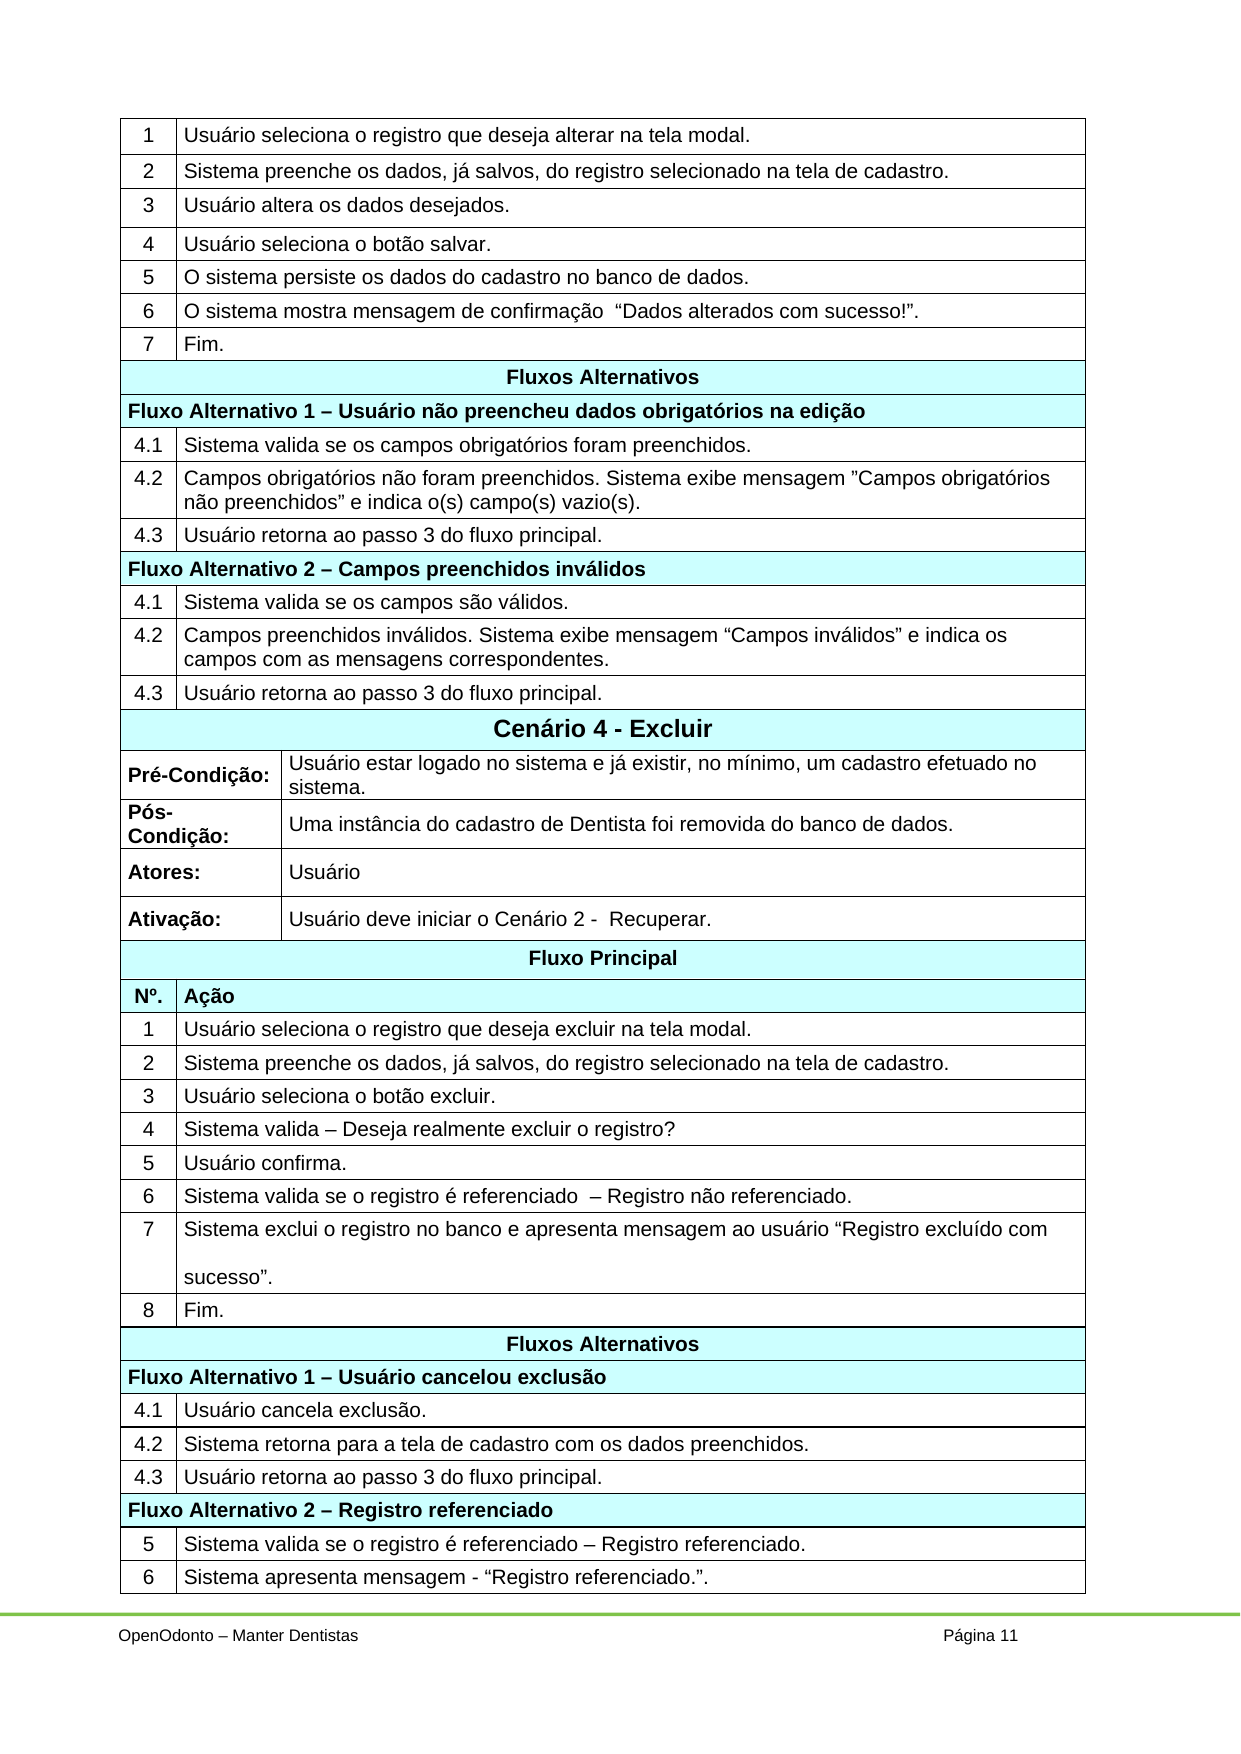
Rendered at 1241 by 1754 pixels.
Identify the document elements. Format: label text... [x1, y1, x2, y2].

table_cell 4 [121, 228, 176, 260]
table_cell Sistema preenche os dados, já salvos, do registro selecionado na tela de cadastro. [177, 1046, 1085, 1078]
table_cell Sistema valida se os campos são válidos. [177, 586, 1085, 618]
table_cell Atores: [121, 849, 281, 896]
table_cell 3 [121, 189, 176, 227]
table_cell Cenário 4 - Excluir [121, 710, 1085, 750]
table_cell Campos obrigatórios não foram preenchidos. Sistema exibe mensagem ”Campos obrigatórios não preenchidos” e indica o(s) campo(s) vazio(s). [177, 462, 1085, 518]
table_cell 5 [121, 261, 176, 293]
table_cell Fluxos Alternativos [121, 1328, 1085, 1360]
table_cell 3 [121, 1080, 176, 1112]
table_cell Fluxo Alternativo 2 – Campos preenchidos inválidos [121, 552, 1085, 584]
table_cell 4.3 [121, 1461, 176, 1493]
table_cell 4.2 [121, 1428, 176, 1460]
table_cell Usuário deve iniciar o Cenário 2 - Recuperar. [282, 897, 1085, 940]
table_cell Sistema apresenta mensagem - “Registro referenciado.”. [177, 1561, 1085, 1593]
table_cell Fluxo Alternativo 1 – Usuário não preencheu dados obrigatórios na edição [121, 395, 1085, 427]
table_cell 5 [121, 1528, 176, 1560]
table_cell 7 [121, 1213, 176, 1293]
table_cell 4.2 [121, 619, 176, 675]
table_cell Usuário altera os dados desejados. [177, 189, 1085, 227]
table_cell 4.1 [121, 1394, 176, 1426]
table_cell Pré-Condição: [121, 751, 281, 799]
table_cell Usuário confirma. [177, 1146, 1085, 1178]
table_cell 8 [121, 1294, 176, 1326]
table_cell Usuário cancela exclusão. [177, 1394, 1085, 1426]
table_cell 2 [121, 1046, 176, 1078]
table_cell 6 [121, 1180, 176, 1212]
table_cell Fluxo Alternativo 2 – Registro referenciado [121, 1494, 1085, 1526]
table_cell Fim. [177, 1294, 1085, 1326]
table_cell Ação [177, 980, 1085, 1012]
table_cell Uma instância do cadastro de Dentista foi removida do banco de dados. [282, 800, 1085, 848]
table_cell O sistema persiste os dados do cadastro no banco de dados. [177, 261, 1085, 293]
table_cell Fluxo Principal [121, 941, 1085, 978]
table_cell Usuário estar logado no sistema e já existir, no mínimo, um cadastro efetuado no sistema. [282, 751, 1085, 799]
table_cell 4.1 [121, 428, 176, 461]
table_cell Fluxo Alternativo 1 – Usuário cancelou exclusão [121, 1361, 1085, 1393]
table_cell 4.2 [121, 462, 176, 518]
table_cell Campos preenchidos inválidos. Sistema exibe mensagem “Campos inválidos” e indica os campos com as mensagens correspondentes. [177, 619, 1085, 675]
table_cell Sistema valida se o registro é referenciado – Registro não referenciado. [177, 1180, 1085, 1212]
table_cell 4.1 [121, 586, 176, 618]
table_cell Fim. [177, 328, 1085, 360]
table_cell Pós-Condição: [121, 800, 281, 848]
table_cell 5 [121, 1146, 176, 1178]
table_cell Usuário seleciona o botão excluir. [177, 1080, 1085, 1112]
table_cell Sistema exclui o registro no banco e apresenta mensagem ao usuário “Registro excluído com sucesso”. [177, 1213, 1085, 1293]
table_cell Sistema valida se os campos obrigatórios foram preenchidos. [177, 428, 1085, 461]
table_cell Usuário seleciona o registro que deseja alterar na tela modal. [177, 119, 1085, 154]
table_cell Usuário [282, 849, 1085, 896]
table_cell Usuário retorna ao passo 3 do fluxo principal. [177, 1461, 1085, 1493]
table_cell Nº. [121, 980, 176, 1012]
table_cell Ativação: [121, 897, 281, 940]
table_cell 4.3 [121, 676, 176, 708]
table_cell 4 [121, 1113, 176, 1145]
table_cell 7 [121, 328, 176, 360]
table_cell 1 [121, 119, 176, 154]
table_cell 6 [121, 1561, 176, 1593]
table_cell 1 [121, 1013, 176, 1045]
table_cell Usuário seleciona o registro que deseja excluir na tela modal. [177, 1013, 1085, 1045]
table_cell Sistema preenche os dados, já salvos, do registro selecionado na tela de cadastro. [177, 155, 1085, 187]
table_cell Usuário seleciona o botão salvar. [177, 228, 1085, 260]
table_cell Sistema valida – Deseja realmente excluir o registro? [177, 1113, 1085, 1145]
table_cell 2 [121, 155, 176, 187]
table_cell Fluxos Alternativos [121, 361, 1085, 394]
table_cell O sistema mostra mensagem de confirmação “Dados alterados com sucesso!”. [177, 294, 1085, 327]
table_cell Usuário retorna ao passo 3 do fluxo principal. [177, 519, 1085, 551]
table_cell 6 [121, 294, 176, 327]
table_cell Sistema valida se o registro é referenciado – Registro referenciado. [177, 1528, 1085, 1560]
table_cell 4.3 [121, 519, 176, 551]
table_cell Sistema retorna para a tela de cadastro com os dados preenchidos. [177, 1428, 1085, 1460]
table_cell Usuário retorna ao passo 3 do fluxo principal. [177, 676, 1085, 708]
